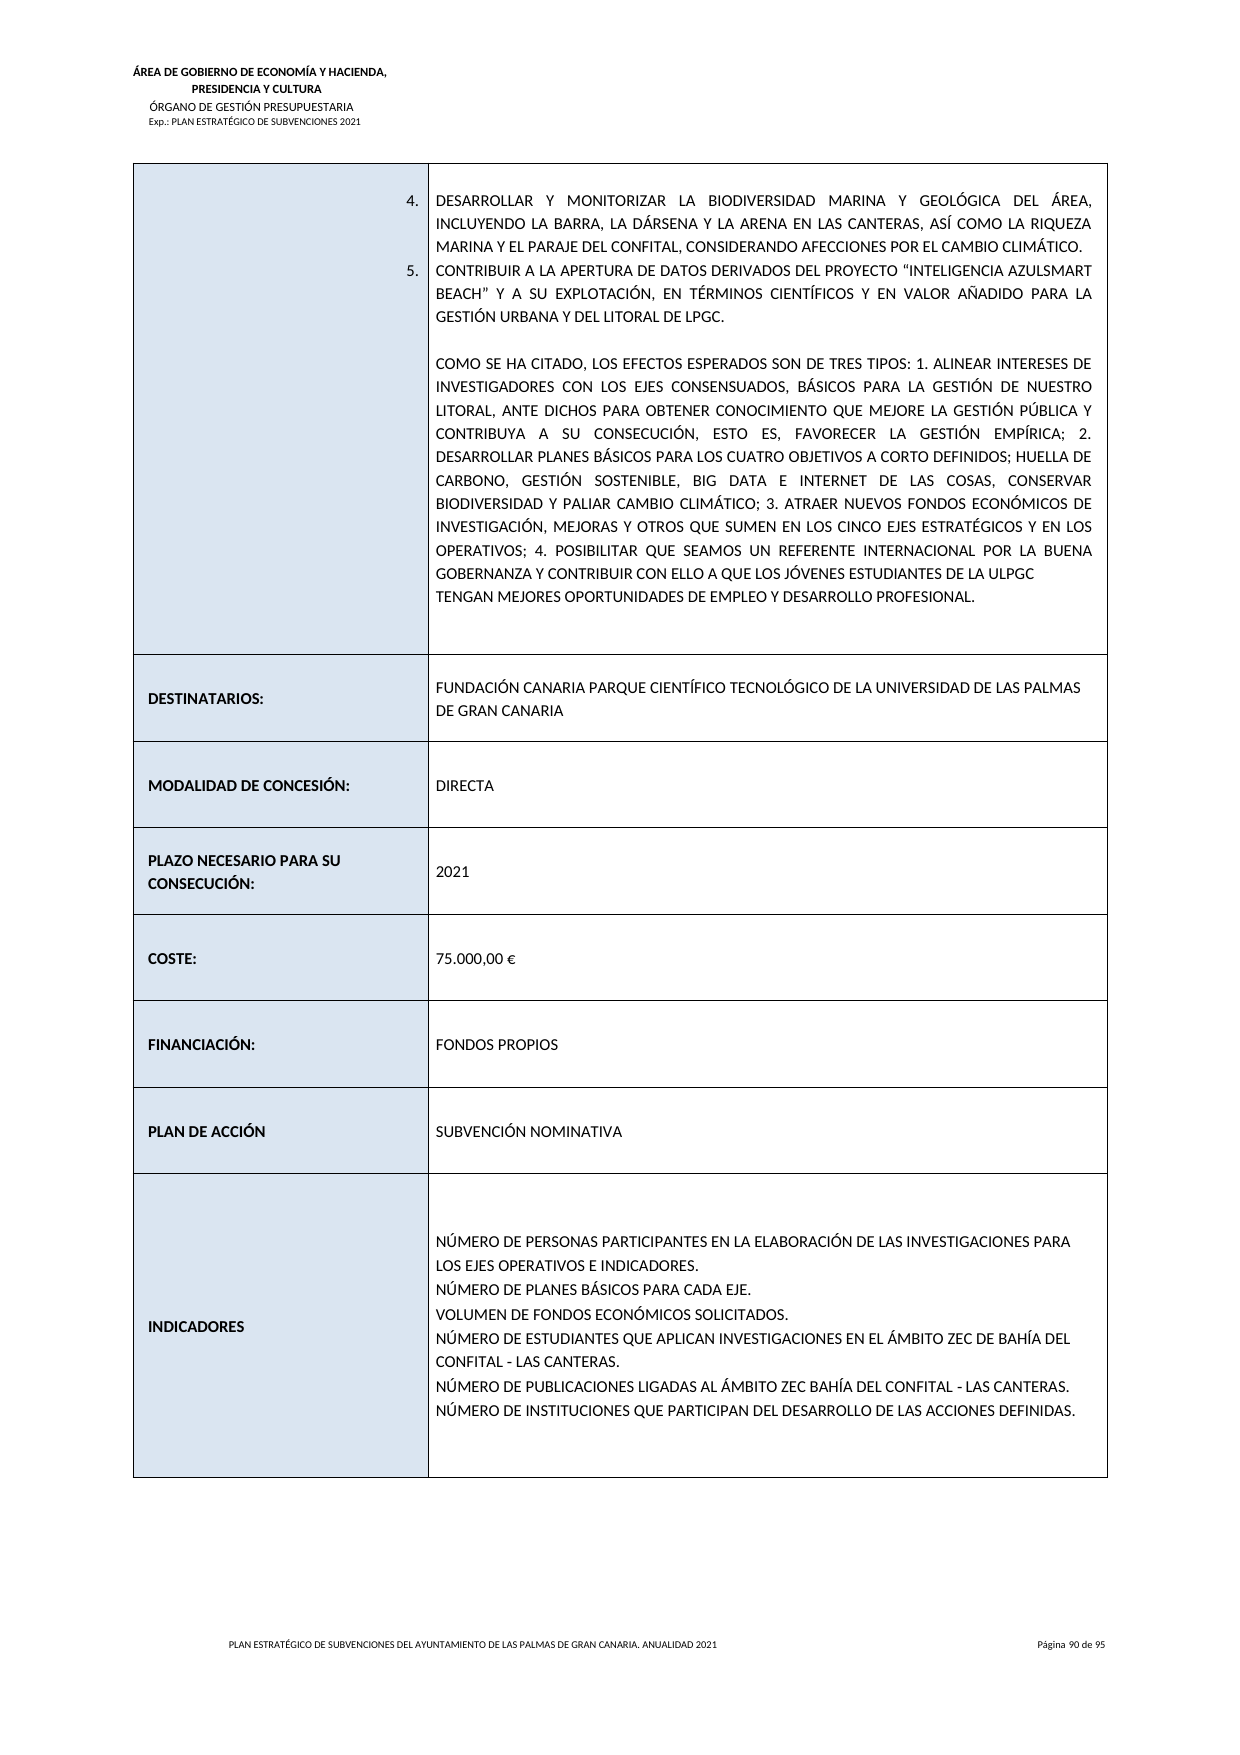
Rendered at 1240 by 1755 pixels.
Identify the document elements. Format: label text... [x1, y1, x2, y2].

table_cell [134, 164, 428, 654]
table_cell 75.000,00 € [429, 915, 1107, 1000]
table_cell INDICADORES [134, 1174, 428, 1477]
table_cell DESTINATARIOS: [134, 655, 428, 741]
table_cell 2021 [429, 828, 1107, 914]
table_cell SUBVENCIÓN NOMINATIVA [429, 1088, 1107, 1173]
table_cell DESARROLLAR Y MONITORIZAR LA BIODIVERSIDAD MARINA Y GEOLÓGICA DEL ÁREA, INCLUYENDO LA BARRA, LA DÁRSENA Y LA ARENA EN LAS CANTERAS, ASÍ COMO LA RIQUEZA MARINA Y EL PARAJE DEL CONFITAL, CONSIDERANDO AFECCIONES POR EL CAMBIO CLIMÁTICO. CONTRIBUIR A LA APERTURA DE DATOS DERIVADOS DEL PROYECTO “INTELIGENCIA AZULSMART BEACH” Y A SU EXPLOTACIÓN, EN TÉRMINOS CIENTÍFICOS Y EN VALOR AÑADIDO PARA LA GESTIÓN URBANA Y DEL LITORAL DE LPGC. COMO SE HA CITADO, LOS EFECTOS ESPERADOS SON DE TRES TIPOS: 1. ALINEAR INTERESES DE INVESTIGADORES CON LOS EJES CONSENSUADOS, BÁSICOS PARA LA GESTIÓN DE NUESTRO LITORAL, ANTE DICHOS PARA OBTENER CONOCIMIENTO QUE MEJORE LA GESTIÓN PÚBLICA Y CONTRIBUYA A SU CONSECUCIÓN, ESTO ES, FAVORECER LA GESTIÓN EMPÍRICA; 2. DESARROLLAR PLANES BÁSICOS PARA LOS CUATRO OBJETIVOS A CORTO DEFINIDOS; HUELLA DE CARBONO, GESTIÓN SOSTENIBLE, BIG DATA E INTERNET DE LAS COSAS, CONSERVAR BIODIVERSIDAD Y PALIAR CAMBIO CLIMÁTICO; 3. ATRAER NUEVOS FONDOS ECONÓMICOS DE INVESTIGACIÓN, MEJORAS Y OTROS QUE SUMEN EN LOS CINCO EJES ESTRATÉGICOS Y EN LOS OPERATIVOS; 4. POSIBILITAR QUE SEAMOS UN REFERENTE INTERNACIONAL POR LA BUENA GOBERNANZA Y CONTRIBUIR CON ELLO A QUE LOS JÓVENES ESTUDIANTES DE LA ULPGC TENGAN MEJORES OPORTUNIDADES DE EMPLEO Y DESARROLLO PROFESIONAL. [429, 164, 1107, 654]
table_cell PLAZO NECESARIO PARA SU CONSECUCIÓN: [134, 828, 428, 914]
table_cell PLAN DE ACCIÓN [134, 1088, 428, 1173]
table_cell FONDOS PROPIOS [429, 1001, 1107, 1087]
table_cell DIRECTA [429, 742, 1107, 827]
table_cell FINANCIACIÓN: [134, 1001, 428, 1087]
table_cell COSTE: [134, 915, 428, 1000]
table_cell NÚMERO DE PERSONAS PARTICIPANTES EN LA ELABORACIÓN DE LAS INVESTIGACIONES PARA LOS EJES OPERATIVOS E INDICADORES. NÚMERO DE PLANES BÁSICOS PARA CADA EJE. VOLUMEN DE FONDOS ECONÓMICOS SOLICITADOS. NÚMERO DE ESTUDIANTES QUE APLICAN INVESTIGACIONES EN EL ÁMBITO ZEC DE BAHÍA DEL CONFITAL ‐ LAS CANTERAS. NÚMERO DE PUBLICACIONES LIGADAS AL ÁMBITO ZEC BAHÍA DEL CONFITAL ‐ LAS CANTERAS. NÚMERO DE INSTITUCIONES QUE PARTICIPAN DEL DESARROLLO DE LAS ACCIONES DEFINIDAS. [429, 1174, 1107, 1477]
table_cell MODALIDAD DE CONCESIÓN: [134, 742, 428, 827]
table_cell FUNDACIÓN CANARIA PARQUE CIENTÍFICO TECNOLÓGICO DE LA UNIVERSIDAD DE LAS PALMAS DE GRAN CANARIA [429, 655, 1107, 741]
